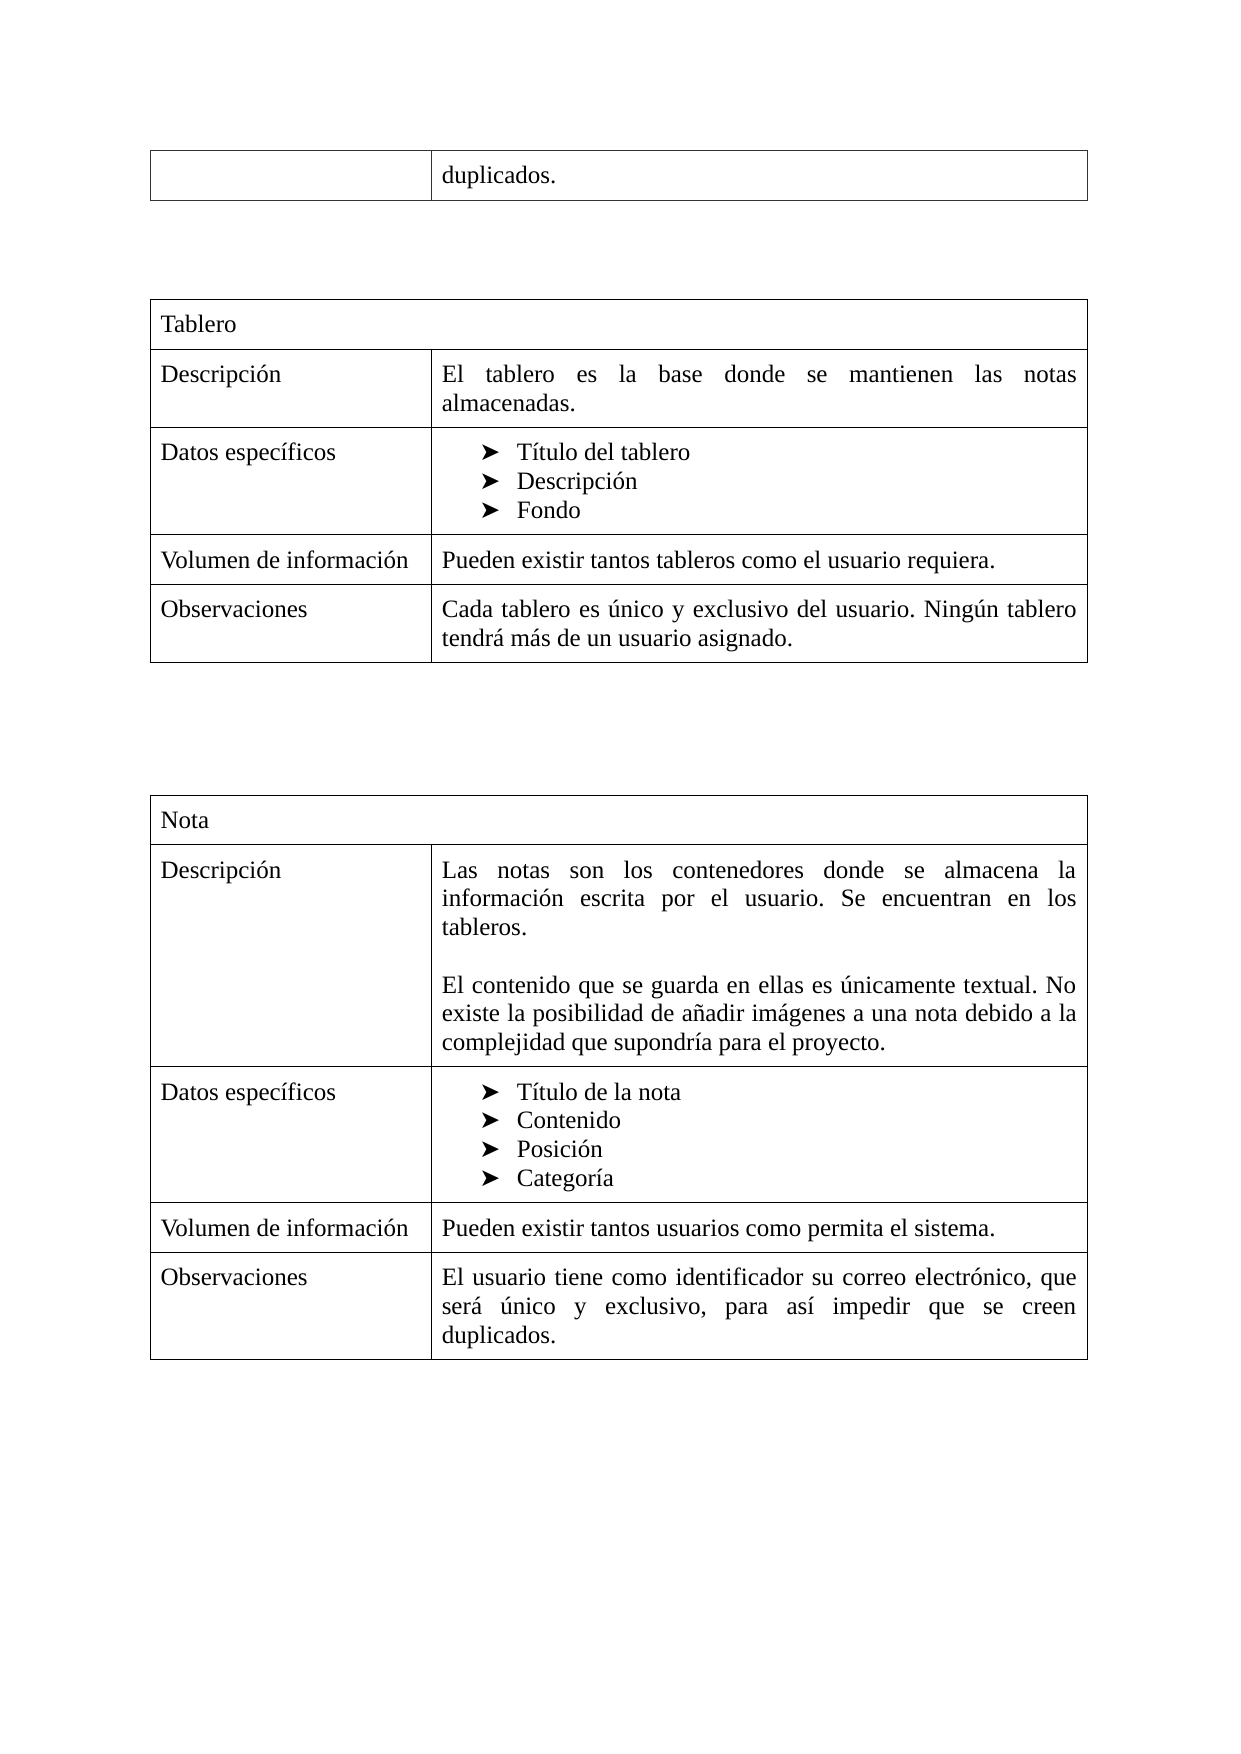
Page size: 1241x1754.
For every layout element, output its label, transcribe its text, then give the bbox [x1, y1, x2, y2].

table_cell Cada tablero es único y exclusivo del usuario. Ningún tablero tendrá más de un usuario asignado. [432, 585, 1087, 662]
table_cell Pueden existir tantos tableros como el usuario requiera. [432, 535, 1087, 584]
table_cell El usuario tiene como identificador su correo electrónico, que será único y exclusivo, para así impedir que se creen duplicados. [432, 1253, 1087, 1359]
table_cell Observaciones [151, 1253, 431, 1359]
table_cell Datos específicos [151, 1067, 431, 1202]
table_cell Volumen de información [151, 1203, 431, 1252]
table_cell Descripción [151, 350, 431, 427]
table_cell Volumen de información [151, 535, 431, 584]
table_cell El tablero es la base donde se mantienen las notas almacenadas. [432, 350, 1087, 427]
table_cell Título de la nota Contenido Posición Categoría [432, 1067, 1087, 1202]
table_cell duplicados. [432, 151, 1087, 200]
table_cell Pueden existir tantos usuarios como permita el sistema. [432, 1203, 1087, 1252]
table_cell Título del tablero Descripción Fondo [432, 428, 1087, 534]
table_cell Observaciones [151, 585, 431, 662]
table_cell Las notas son los contenedores donde se almacena la información escrita por el usuario. Se encuentran en los tableros. El contenido que se guarda en ellas es únicamente textual. No existe la posibilidad de añadir imágenes a una nota debido a la complejidad que supondría para el proyecto. [432, 845, 1087, 1066]
table_header Tablero [151, 300, 1087, 348]
table_header Nota [151, 796, 1087, 844]
table_cell Descripción [151, 845, 431, 1066]
table_cell [151, 151, 431, 200]
table_cell Datos específicos [151, 428, 431, 534]
